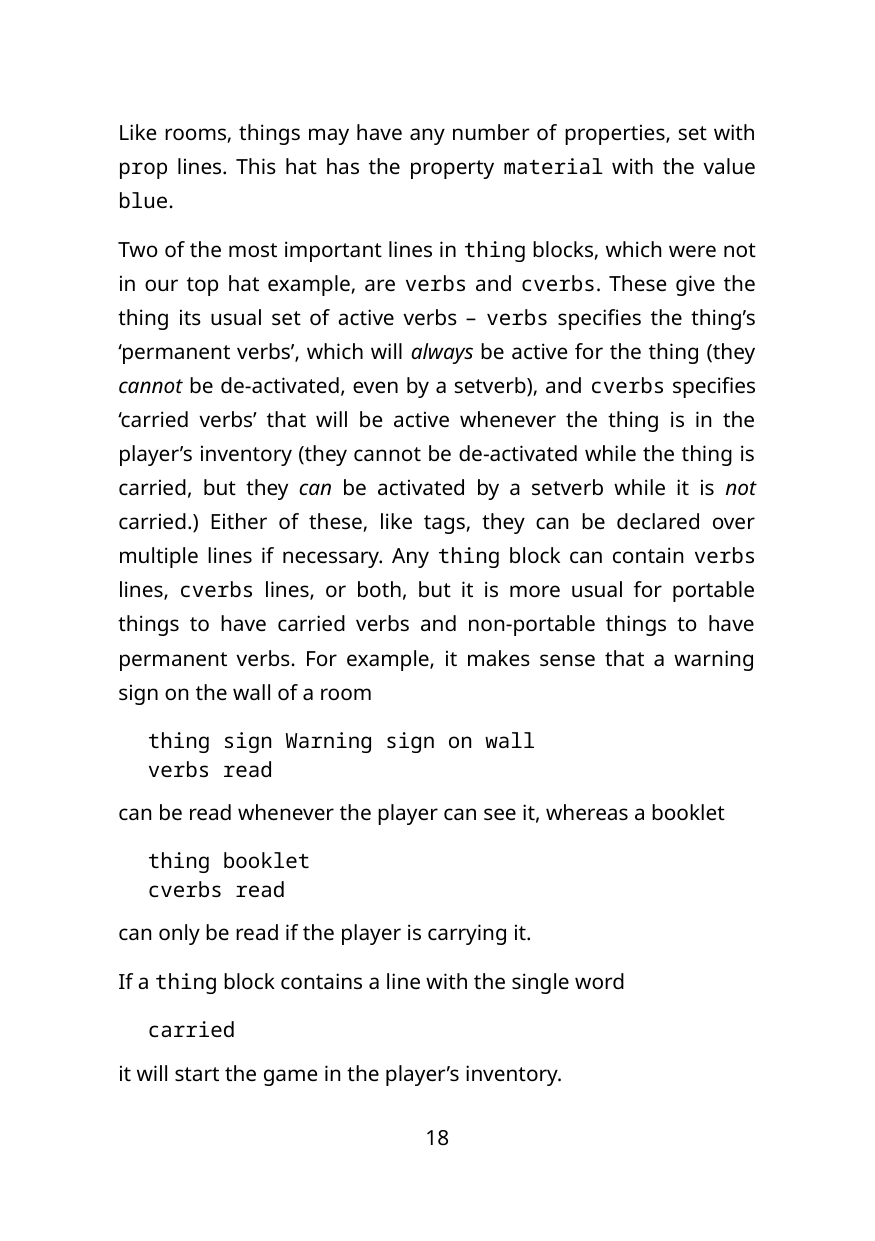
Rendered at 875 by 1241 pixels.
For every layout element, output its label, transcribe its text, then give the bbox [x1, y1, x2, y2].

text thing booklet [148, 847, 756, 875]
text cverbs read [148, 875, 756, 903]
text carried [148, 1016, 756, 1044]
text can be read whenever the player can see it, whereas a booklet [118, 798, 756, 826]
text verbs read [148, 755, 756, 783]
text Like rooms, things may have any number of properties, set with prop lines. This hat has the property material with the value blue. [118, 118, 756, 215]
text If a thing block contains a line with the single word [118, 967, 756, 995]
text can only be read if the player is carrying it. [118, 918, 756, 947]
text it will start the game in the player’s inventory. [118, 1059, 756, 1087]
text Two of the most important lines in thing blocks, which were not in our top hat example, are verbs and cverbs. These give the thing its usual set of active verbs – verbs specifies the thing’s ‘permanent verbs’, which will always be active for the thing (they cannot be de-activated, even by a setverb), and cverbs specifies ‘carried verbs’ that will be active whenever the thing is in the player’s inventory (they cannot be de-activated while the thing is carried, but they can be activated by a setverb while it is not carried.) Either of these, like tags, they can be declared over multiple lines if necessary. Any thing block can contain verbs lines, cverbs lines, or both, but it is more usual for portable things to have carried verbs and non-portable things to have permanent verbs. For example, it makes sense that a warning sign on the wall of a room [118, 235, 756, 706]
text thing sign Warning sign on wall [148, 726, 756, 755]
